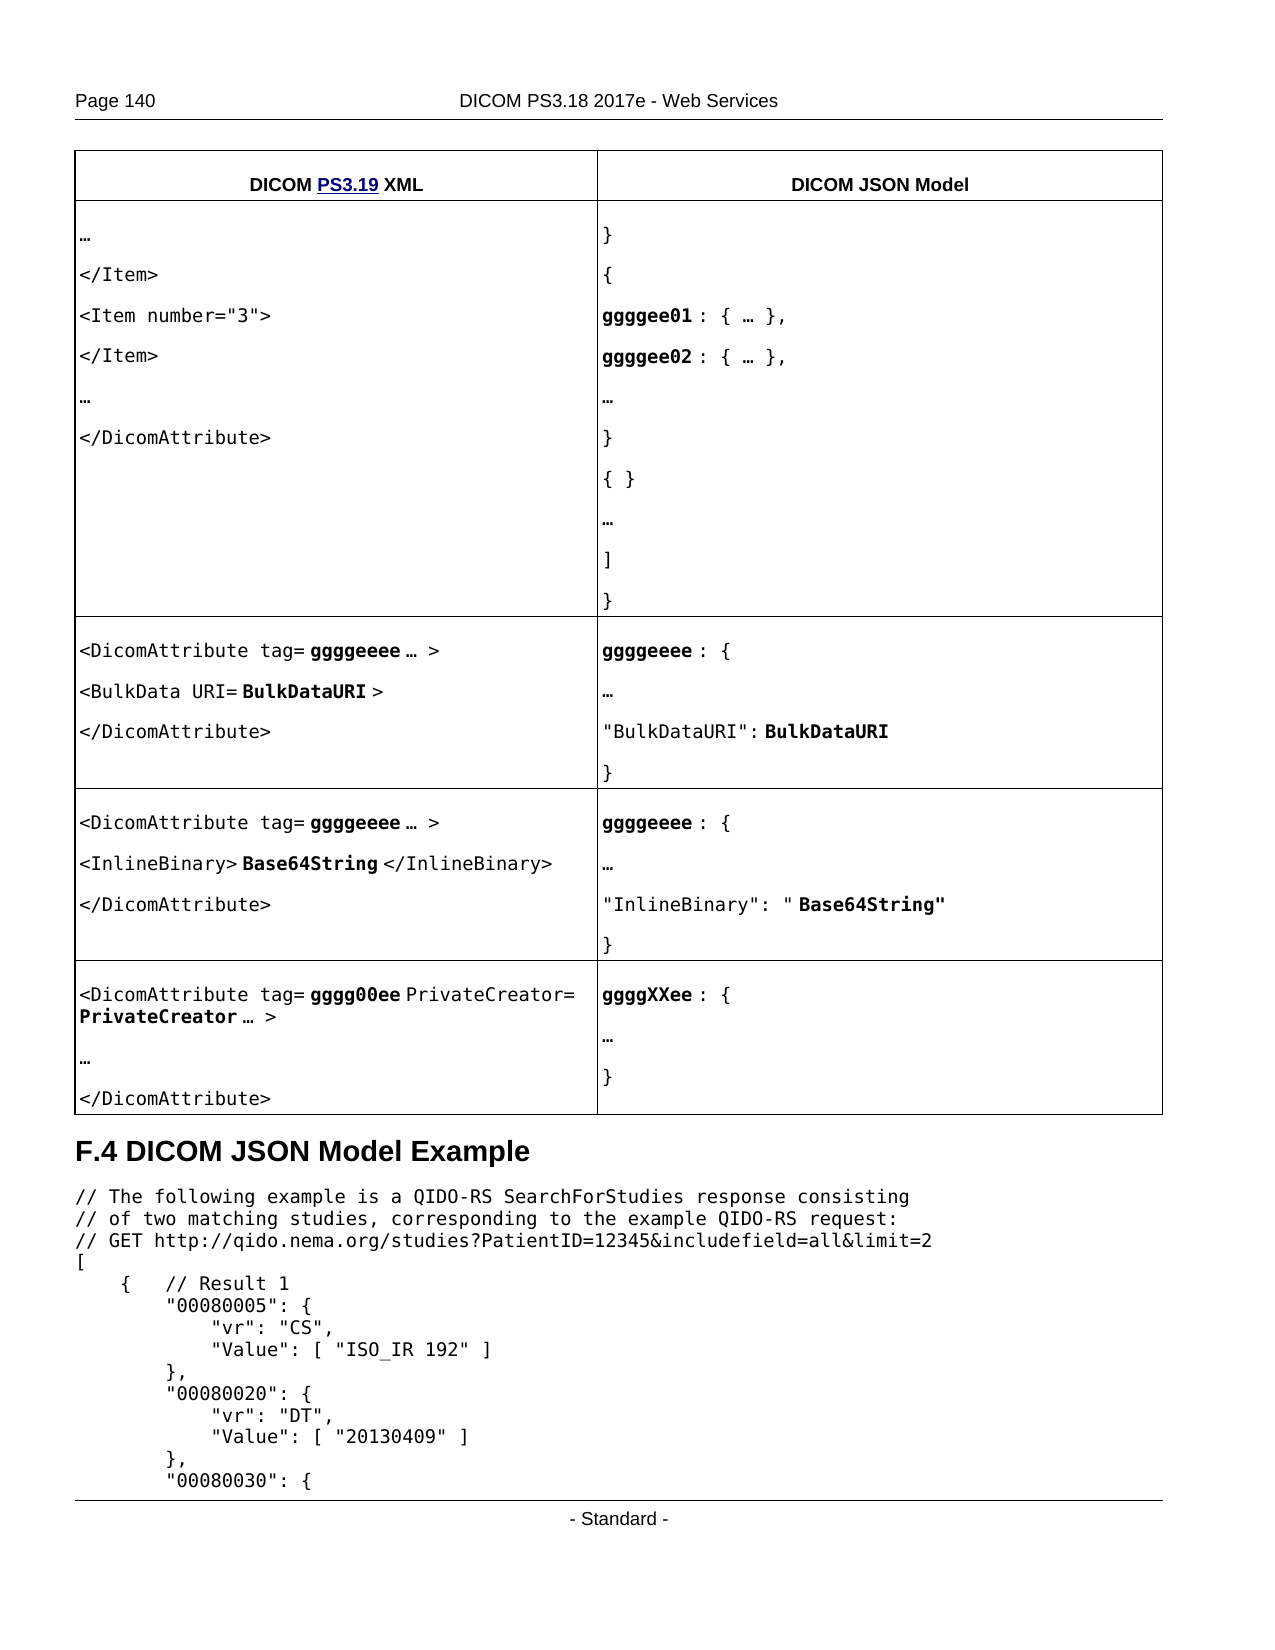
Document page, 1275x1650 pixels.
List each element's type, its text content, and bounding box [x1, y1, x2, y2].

table_cell ggggeeee : { … "InlineBinary": " Base64String" } [598, 789, 1162, 960]
table_cell <DicomAttribute tag= ggggeeee … > <BulkData URI= BulkDataURI > </DicomAttribute> [76, 617, 597, 788]
table_cell <DicomAttribute tag= ggggeeee … > <InlineBinary> Base64String </InlineBinary> </DicomAttribute> [76, 789, 597, 960]
table_cell ggggeeee : { … "BulkDataURI": BulkDataURI } [598, 617, 1162, 788]
table_cell ggggXXee : { … } [598, 961, 1162, 1114]
table_cell } { ggggee01 : { … }, ggggee02 : { … }, … } { } … ] } [598, 201, 1162, 616]
text // The following example is a QIDO-RS SearchForStudies response consisting // of two matching studies, corresponding to the example QIDO-RS request: // GET http://qido.nema.org/studies?PatientID=12345&includefield=all&limit=2 [ { // Result 1 "00080005": { "vr": "CS", "Value": [ "ISO_IR 192" ] }, "00080020": { "vr": "DT", "Value": [ "20130409" ] }, "00080030": { [75, 1186, 1162, 1492]
table_cell <DicomAttribute tag= gggg00ee PrivateCreator= PrivateCreator … > … </DicomAttribute> [76, 961, 597, 1114]
table_header DICOM PS3.19 XML [76, 151, 597, 200]
table_header DICOM JSON Model [598, 151, 1162, 200]
table_cell … </Item> <Item number="3"> </Item> … </DicomAttribute> [76, 201, 597, 616]
text F.4 DICOM JSON Model Example [75, 1134, 1162, 1167]
